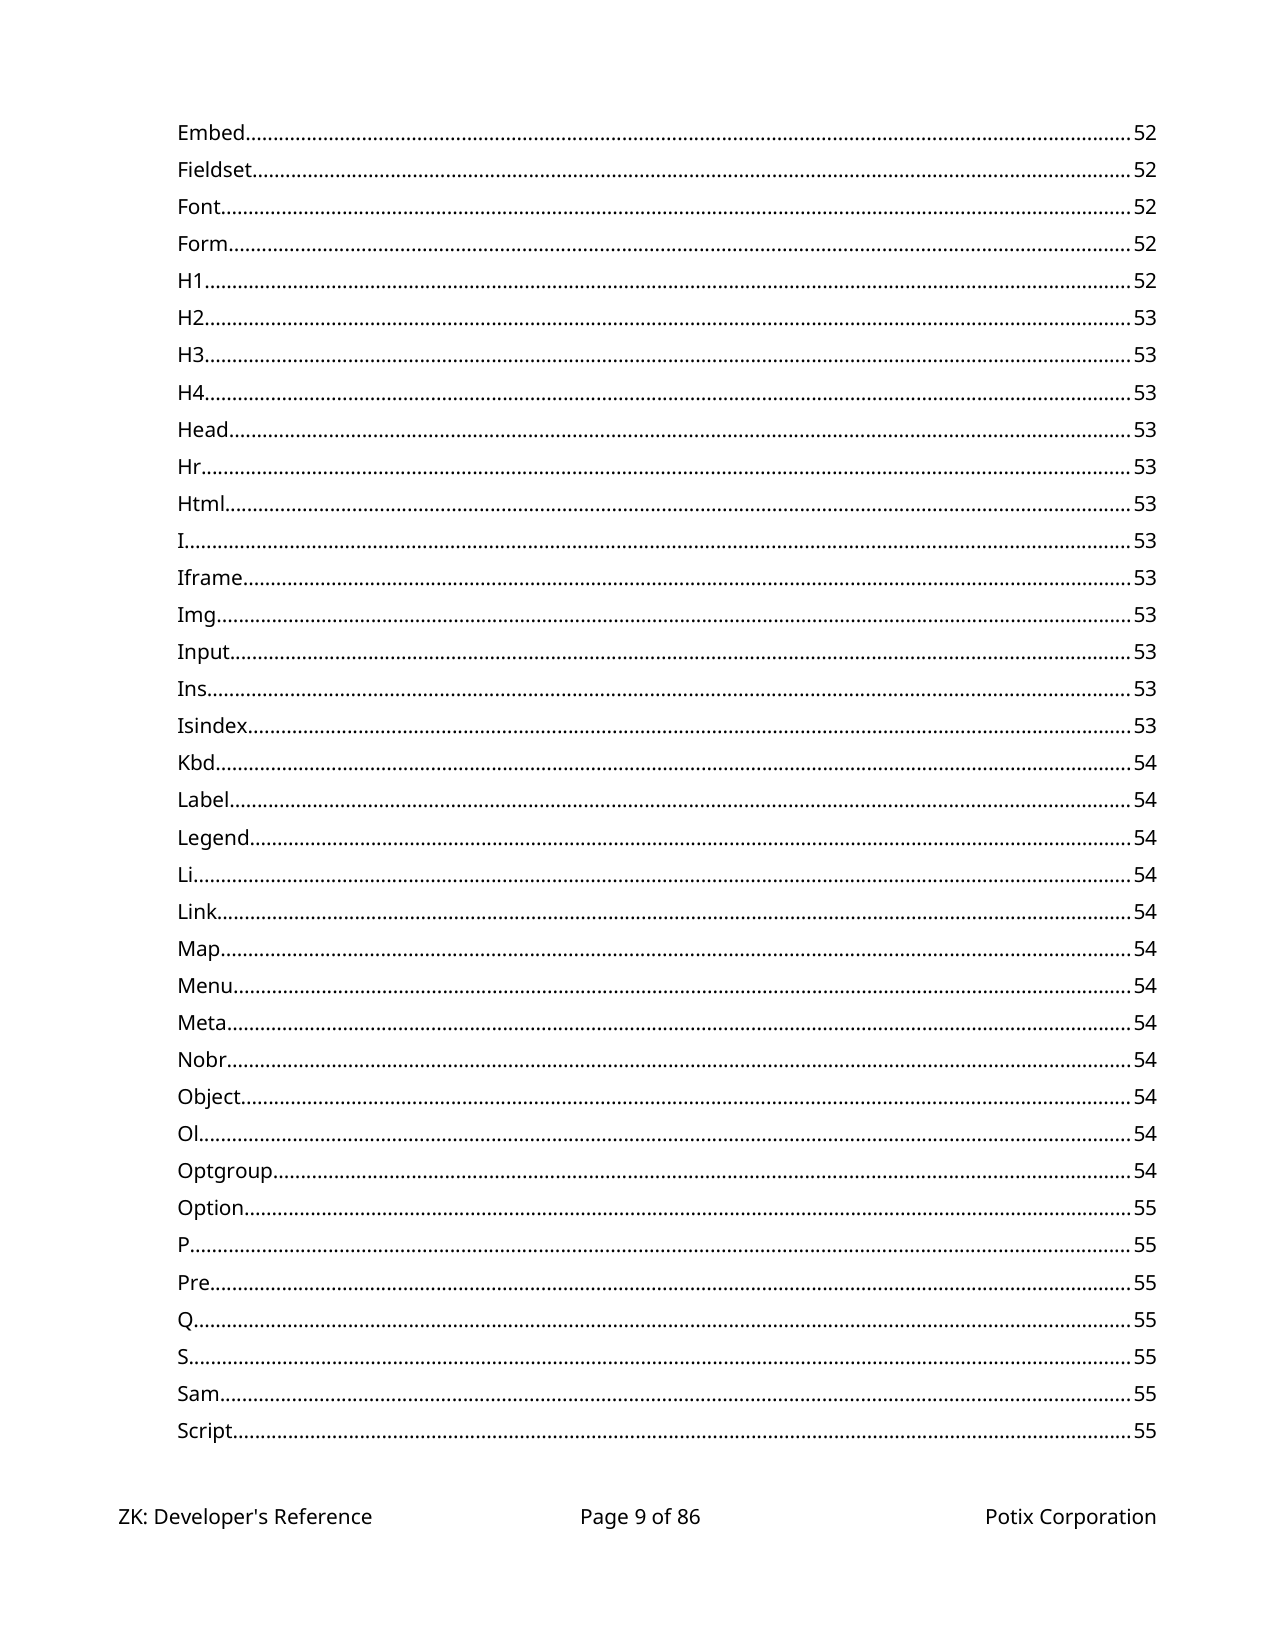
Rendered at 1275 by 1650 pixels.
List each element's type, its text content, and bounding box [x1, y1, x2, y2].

text H4 53 [177, 378, 1157, 406]
text Optgroup 54 [177, 1156, 1157, 1185]
text Meta 54 [177, 1008, 1157, 1036]
text Hr 53 [177, 452, 1157, 480]
text Object 54 [177, 1082, 1157, 1111]
text Font 52 [177, 192, 1157, 221]
text Ins 53 [177, 674, 1157, 703]
text Head 53 [177, 415, 1157, 443]
text Iframe 53 [177, 563, 1157, 591]
text Legend 54 [177, 823, 1157, 851]
text Li 54 [177, 860, 1157, 888]
text Pre 55 [177, 1268, 1157, 1296]
text S 55 [177, 1342, 1157, 1370]
text Fieldset 52 [177, 155, 1157, 183]
text Label 54 [177, 786, 1157, 814]
text Script 55 [177, 1416, 1157, 1444]
text P 55 [177, 1231, 1157, 1259]
text Option 55 [177, 1193, 1157, 1222]
text Isindex 53 [177, 711, 1157, 740]
text H1 52 [177, 266, 1157, 295]
text Html 53 [177, 489, 1157, 517]
text Embed 52 [177, 118, 1157, 146]
text Menu 54 [177, 971, 1157, 999]
text H3 53 [177, 341, 1157, 369]
text Img 53 [177, 600, 1157, 628]
text Kbd 54 [177, 748, 1157, 777]
text I 53 [177, 526, 1157, 554]
text Q 55 [177, 1305, 1157, 1333]
text Sam 55 [177, 1379, 1157, 1407]
text Map 54 [177, 934, 1157, 962]
text H2 53 [177, 303, 1157, 332]
text Link 54 [177, 897, 1157, 925]
text Input 53 [177, 637, 1157, 666]
text Form 52 [177, 229, 1157, 258]
text Ol 54 [177, 1119, 1157, 1148]
text Nobr 54 [177, 1045, 1157, 1073]
